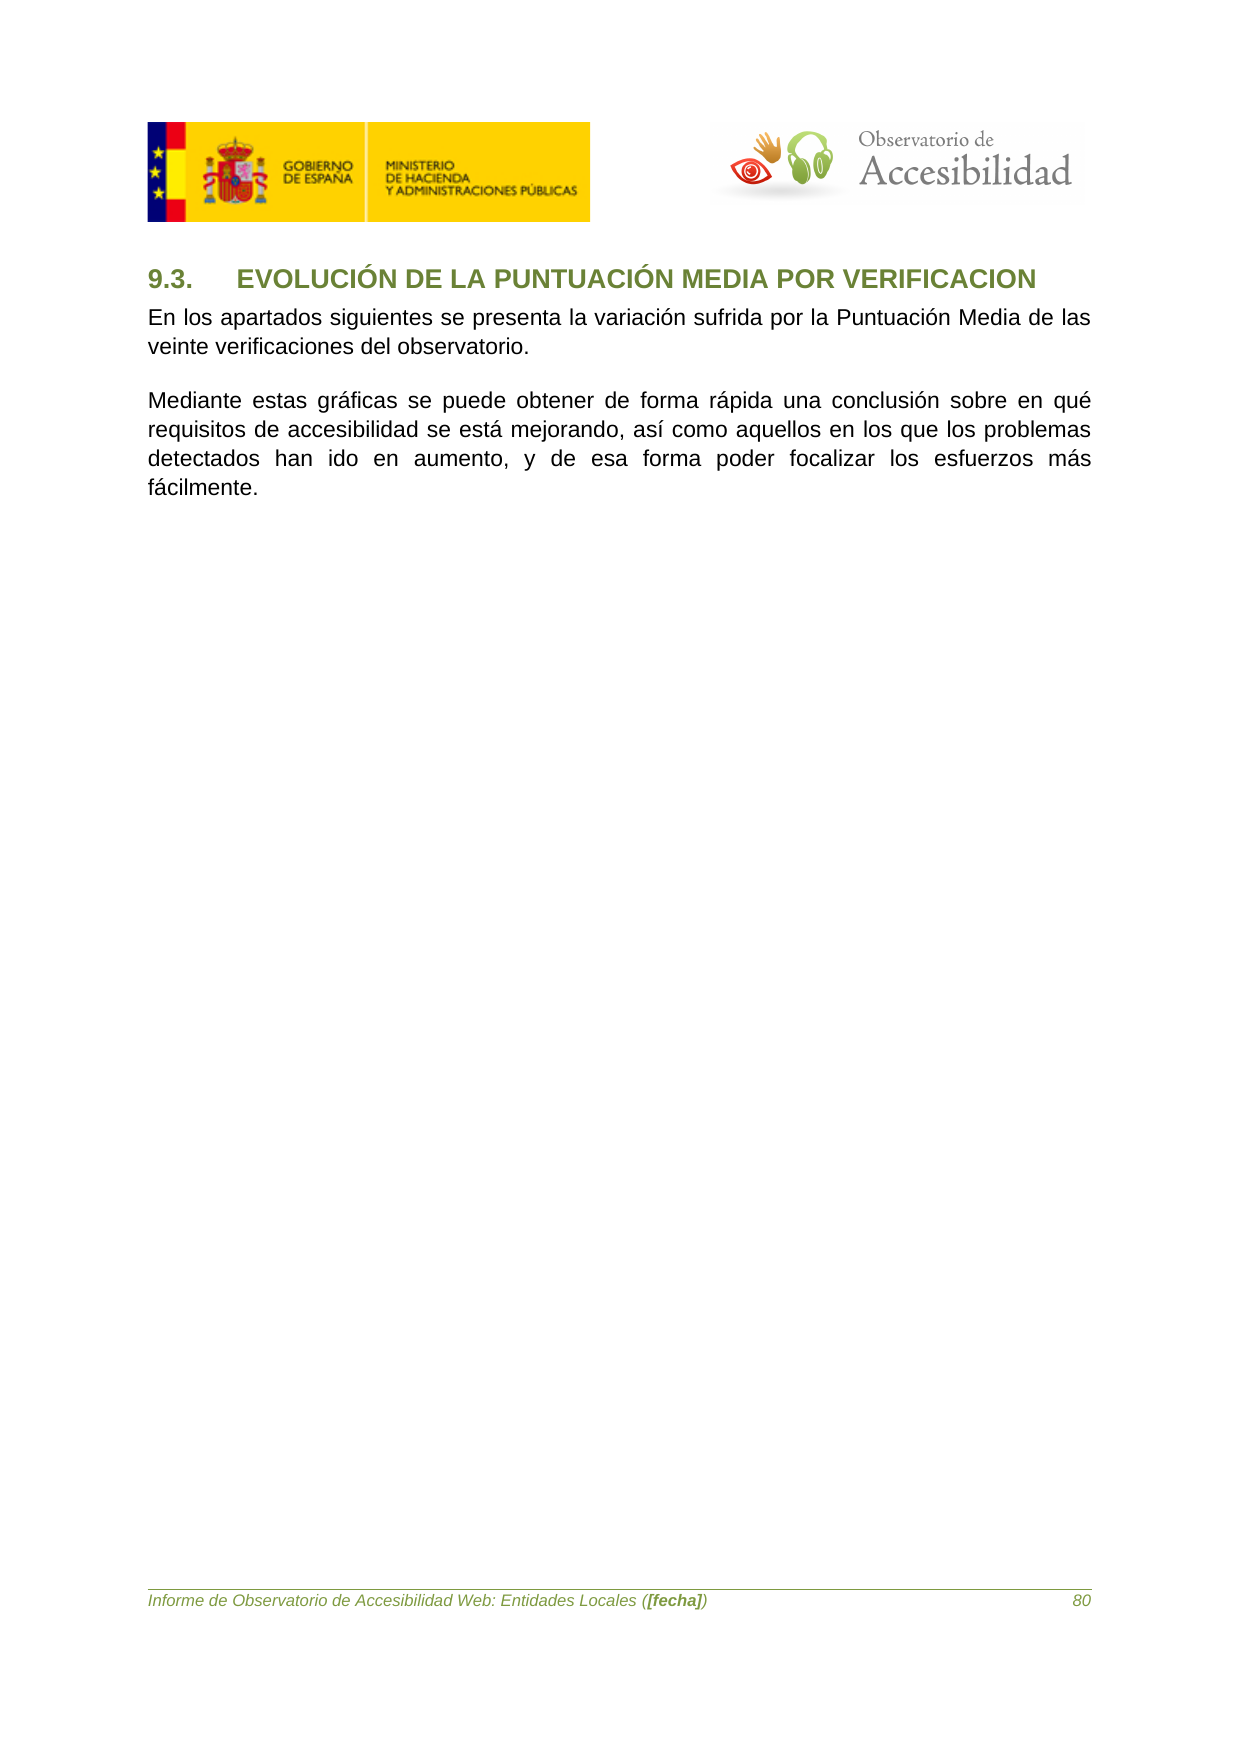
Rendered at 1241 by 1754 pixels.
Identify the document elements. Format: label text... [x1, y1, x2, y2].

picture [710, 122, 1086, 205]
text En los apartados siguientes se presenta la variación sufrida por la Puntuación Media de las veinte verificaciones del observatorio. [148, 304, 1092, 359]
list Evolución de la Puntuación Media por Verificacion [148, 263, 1092, 294]
picture [147, 122, 591, 222]
text Mediante estas gráficas se puede obtener de forma rápida una conclusión sobre en qué requisitos de accesibilidad se está mejorando, así como aquellos en los que los problemas detectados han ido en aumento, y de esa forma poder focalizar los esfuerzos más fácilmente. [148, 387, 1092, 500]
